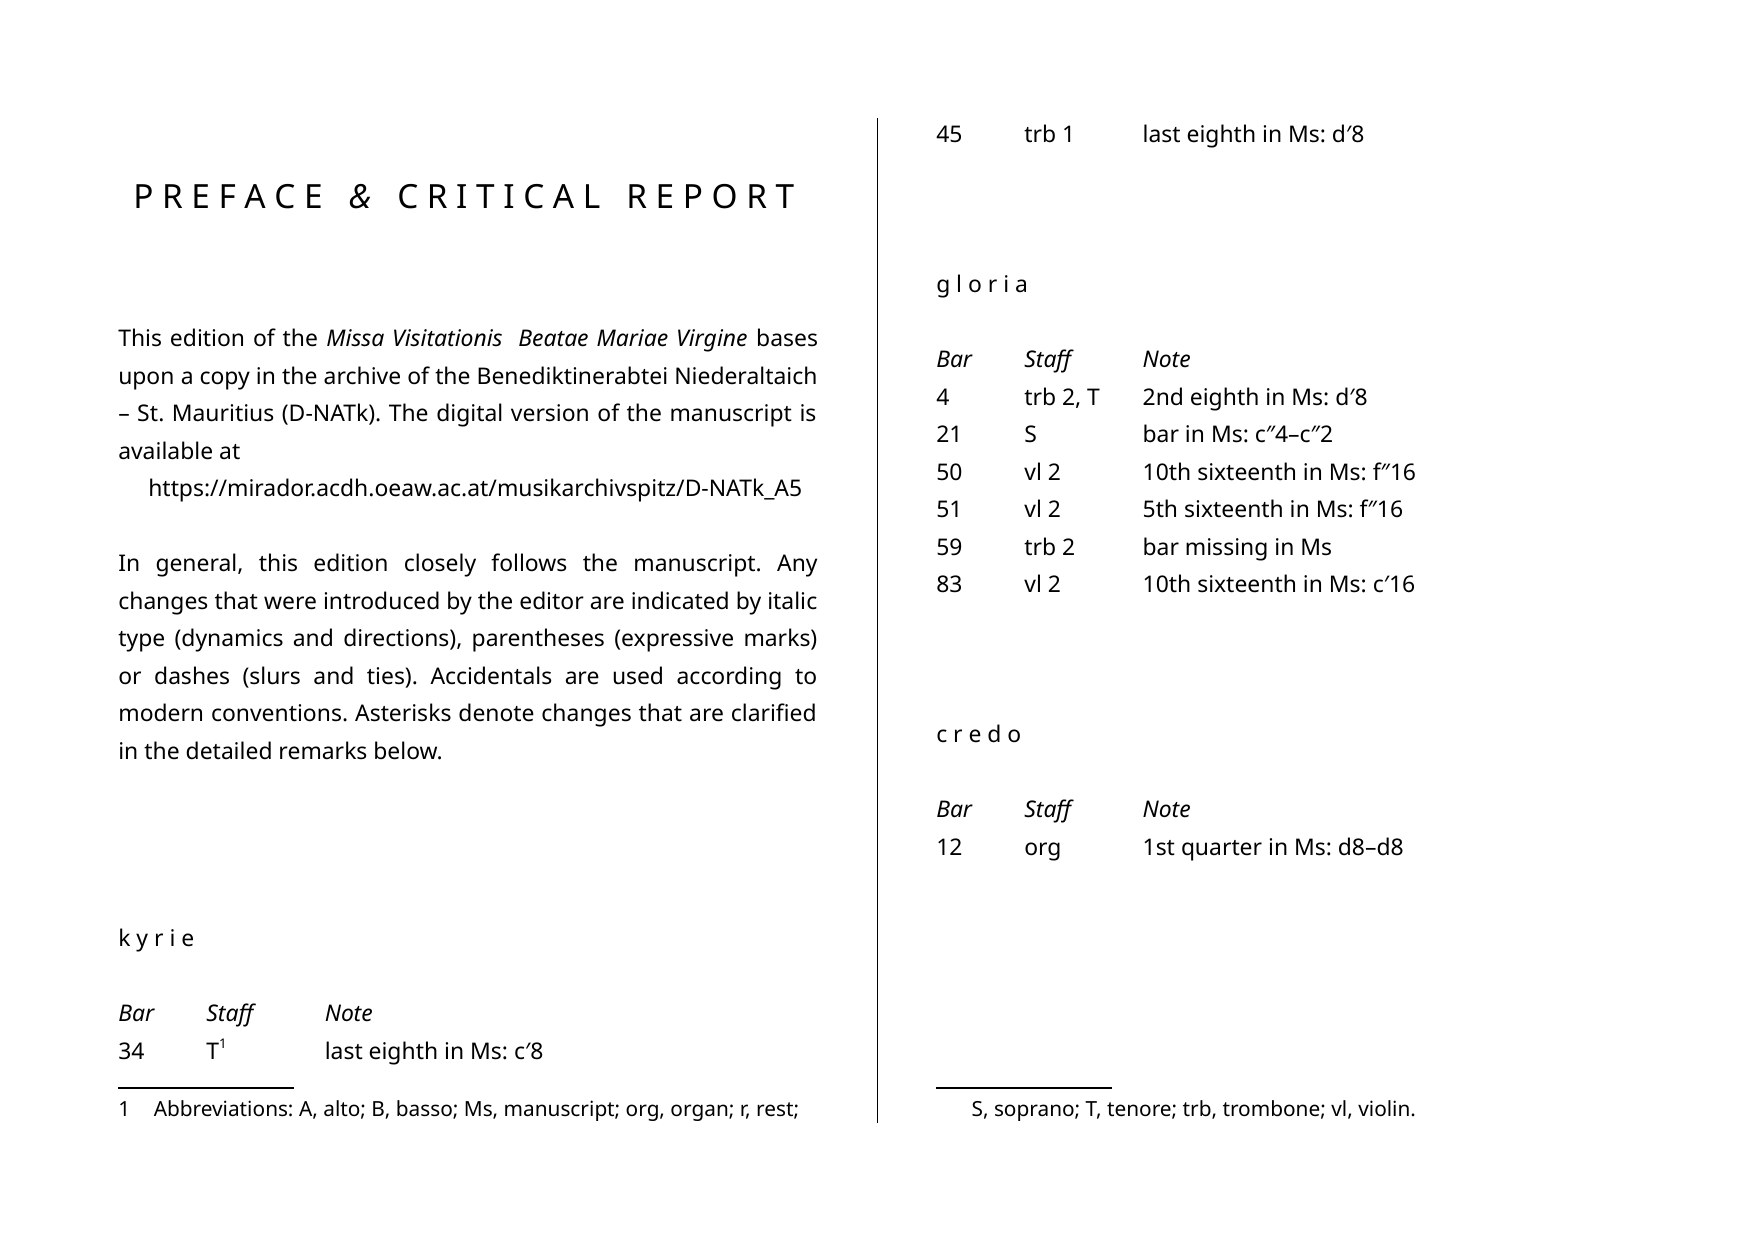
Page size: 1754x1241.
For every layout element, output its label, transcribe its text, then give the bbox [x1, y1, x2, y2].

text https://mirador.acdh.oeaw.ac.at/musikarchivspitz/D-NATk_A5 [118, 472, 818, 504]
text k y r i e [118, 922, 818, 954]
text Abbreviations: A, alto; B, basso; Ms, manuscript; org, organ; r, rest; [118, 1094, 818, 1122]
text 45 trb 1 last eighth in Ms: d′8 g l o r i a [936, 118, 1636, 299]
text P R E F A C E & C R I T I C A L R E P O R T [118, 173, 818, 218]
text This edition of the Missa Visitationis Beatae Mariae Virgine bases upon a copy in the archive of the Benediktinerabtei Niederaltaich – St. Mauritius (D-NATk). The digital version of the manuscript is available at [118, 322, 818, 466]
text Bar Staff Note 34 T last eighth in Ms: c′8 [118, 997, 818, 1066]
text S, soprano; T, tenore; trb, trombone; vl, violin. [936, 1094, 1636, 1122]
text Bar Staff Note 12 org 1st quarter in Ms: d8–d8 [936, 793, 1636, 937]
text Bar Staff Note 4 trb 2, T 2nd eighth in Ms: d′8 21 S bar in Ms: c″4–c″2 50 vl 2 10th sixteenth in Ms: f″16 51 vl 2 5th sixteenth in Ms: f″16 59 trb 2 bar missing in Ms 83 vl 2 10th sixteenth in Ms: c′16 c r e d o [936, 343, 1636, 749]
text In general, this edition closely follows the manuscript. Any changes that were introduced by the editor are indicated by italic type (dynamics and directions), parentheses (expressive marks) or dashes (slurs and ties). Accidentals are used according to modern conventions. Asterisks denote changes that are clarified in the detailed remarks below. [118, 547, 818, 766]
